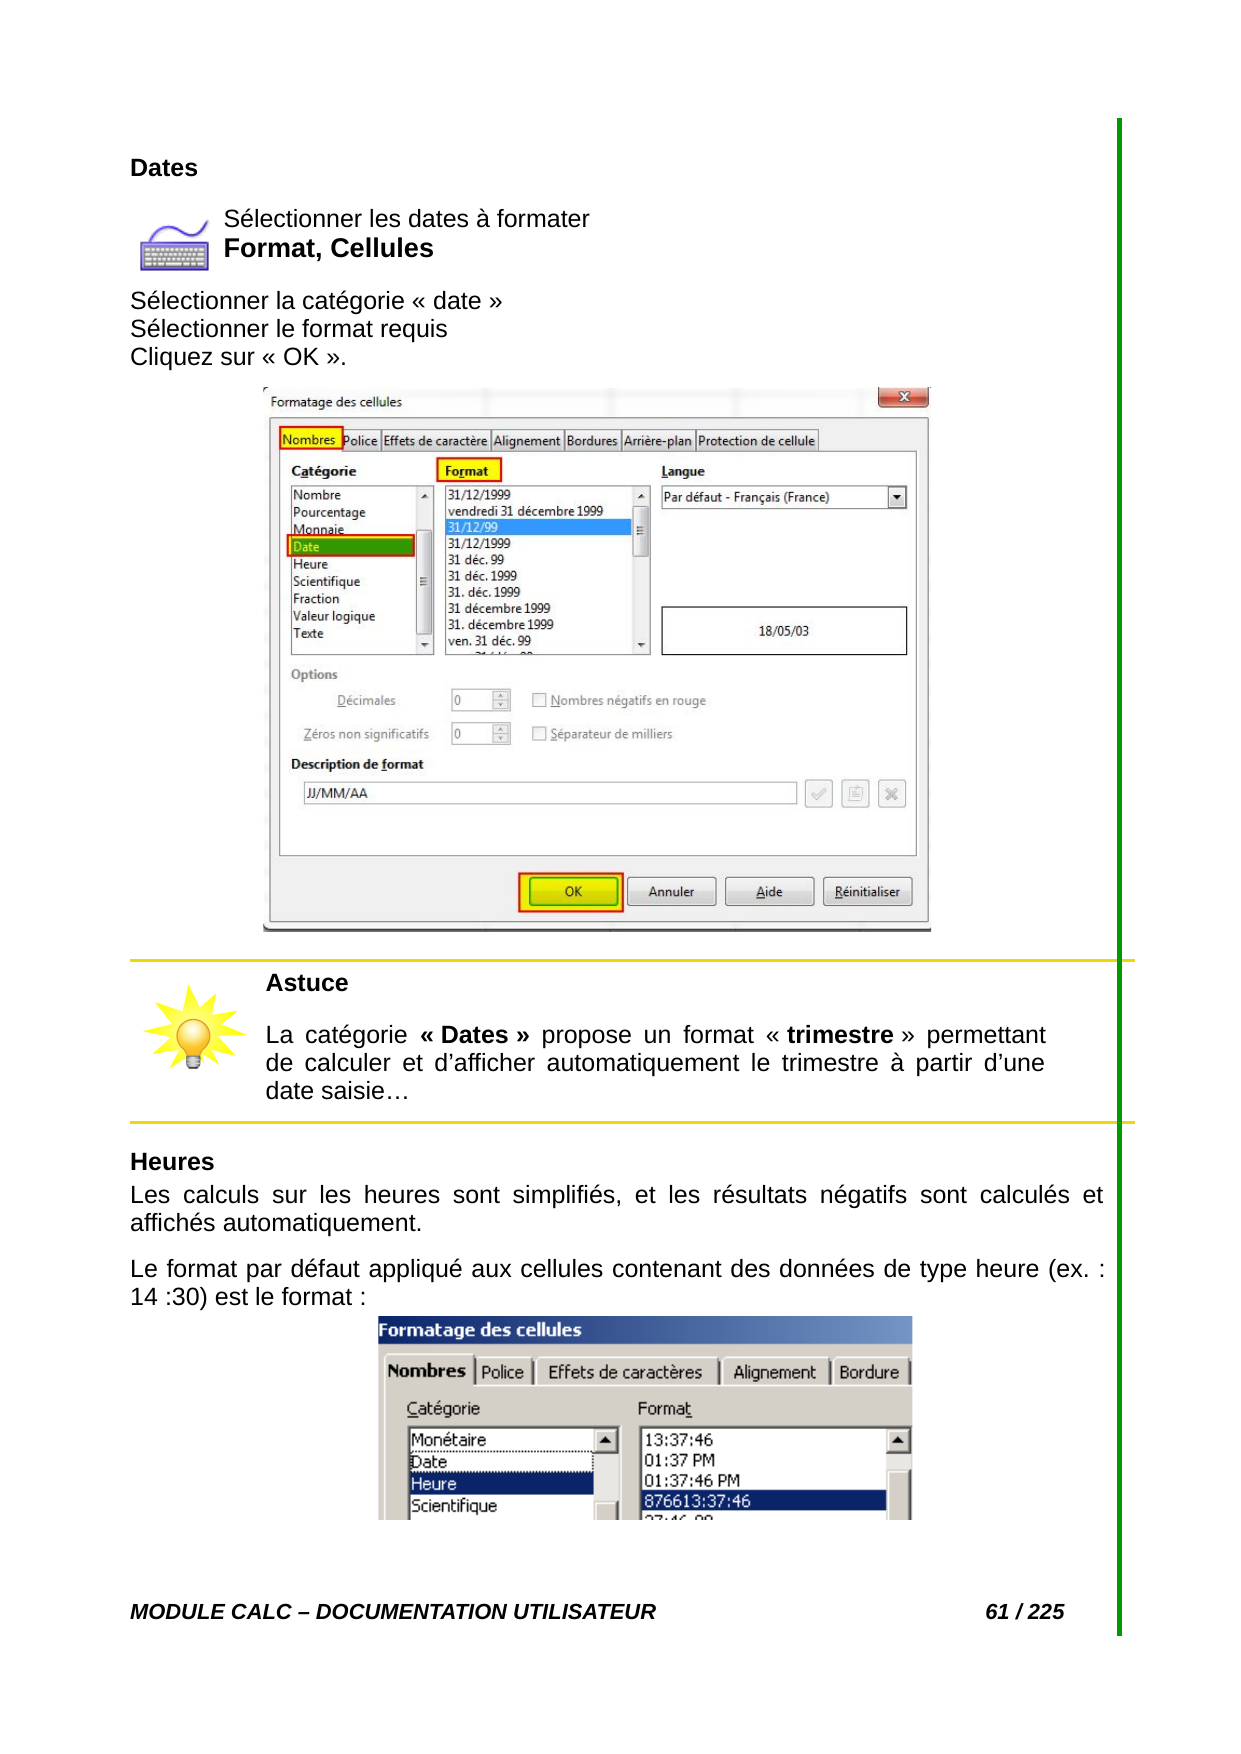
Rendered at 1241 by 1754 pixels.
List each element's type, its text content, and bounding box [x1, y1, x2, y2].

picture [136, 209, 212, 285]
text Le format par défaut appliqué aux cellules contenant des données de type heure (ex. : 14 :30) est le format : [130, 1255, 1105, 1311]
picture [263, 387, 932, 932]
text Heures [130, 1148, 1105, 1176]
text Sélectionner la catégorie « date » [130, 287, 1105, 315]
text Format, Cellules [212, 233, 1105, 263]
text Sélectionner le format requis [130, 315, 1105, 343]
table_header [130, 962, 259, 1121]
text Cliquez sur « OK ». [130, 343, 1105, 371]
text Les calculs sur les heures sont simplifiés, et les résultats négatifs sont calculés et affichés automatiquement. [130, 1181, 1105, 1237]
picture [135, 967, 254, 1086]
table_header Astuce La catégorie « Dates » propose un format « trimestre » permettant de calculer et d’afficher automatiquement le trimestre à partir d’une date saisie… [260, 962, 1117, 1121]
picture [378, 1316, 913, 1520]
text Dates [130, 153, 1105, 181]
text Sélectionner les dates à formater [130, 205, 1105, 233]
